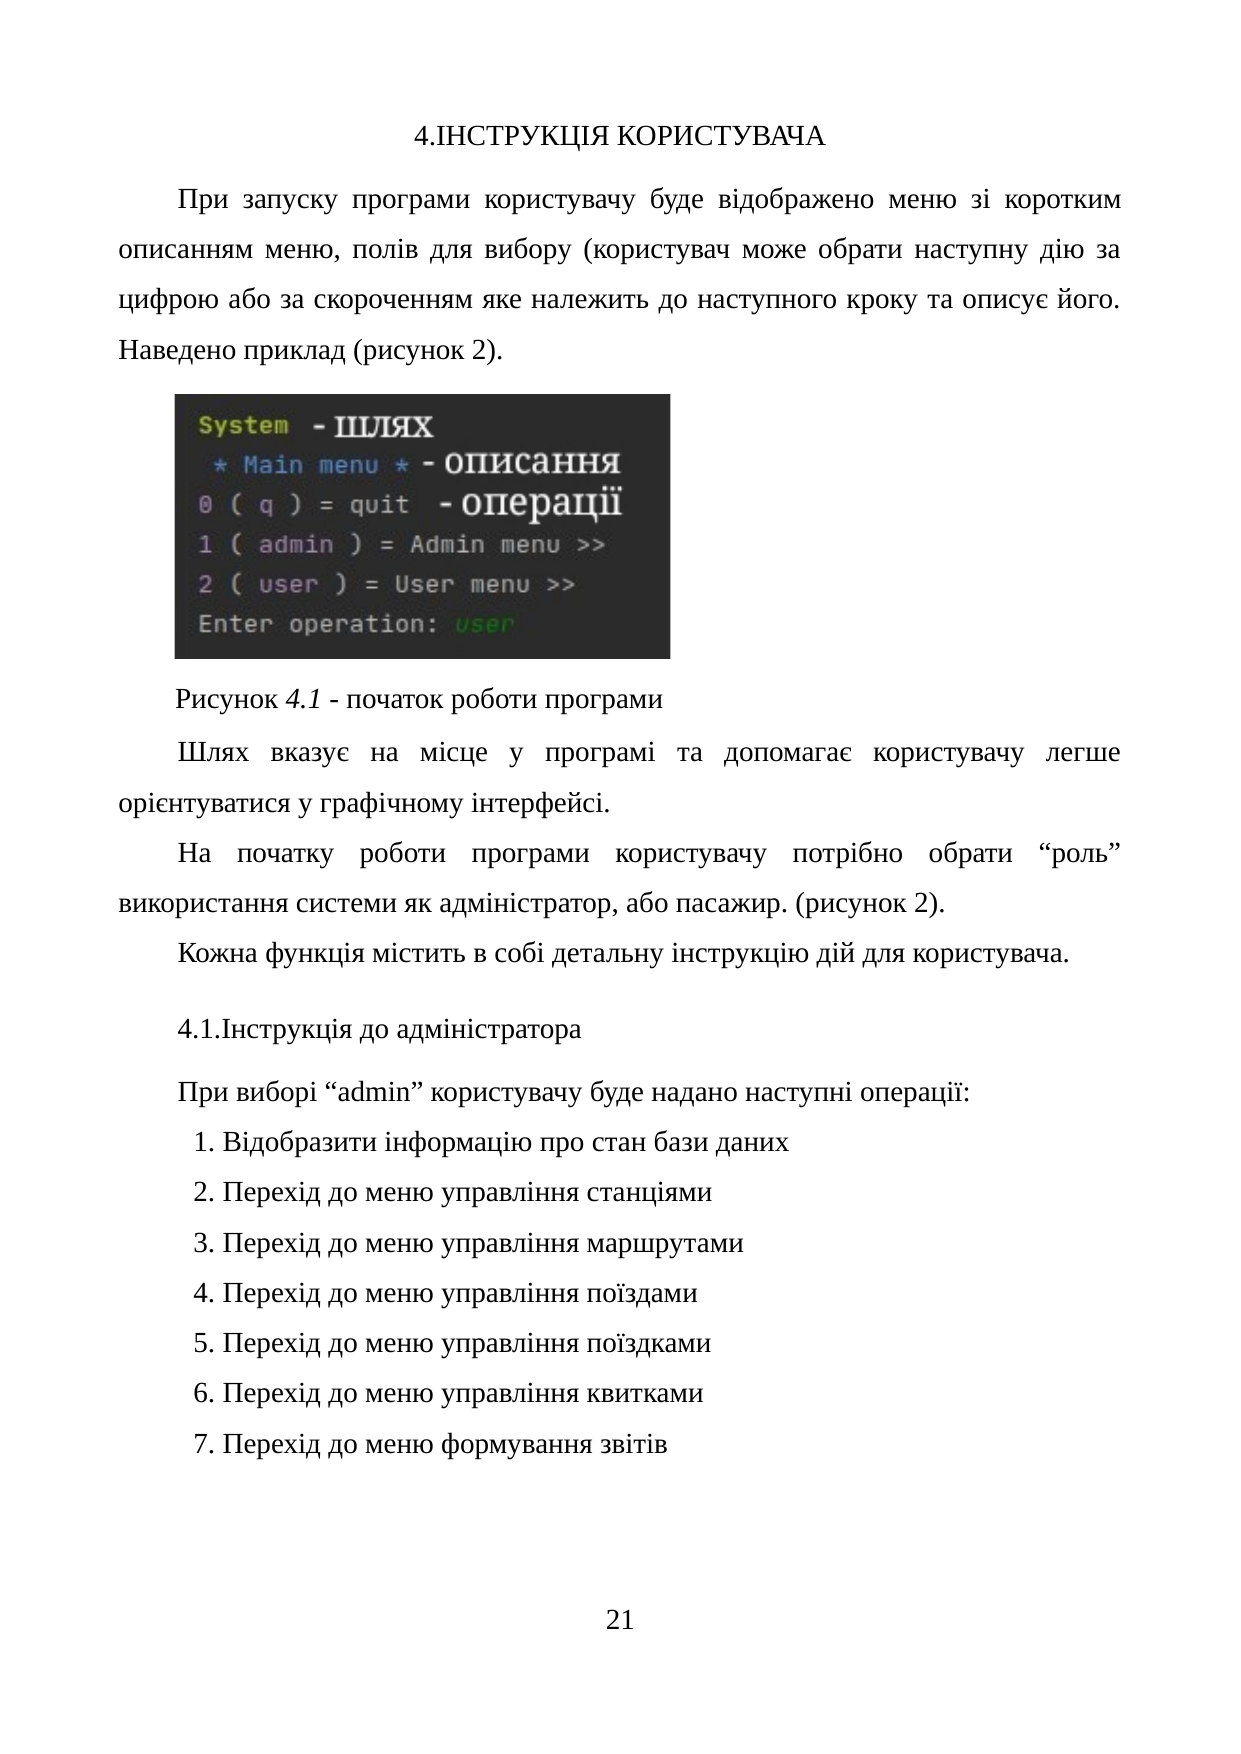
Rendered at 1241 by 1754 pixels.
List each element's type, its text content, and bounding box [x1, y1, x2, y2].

subtitle 4.ІНСТРУКЦІЯ КОРИСТУВАЧА [118, 118, 1122, 152]
text При запуску програми користувачу буде відображено меню зі коротким описанням меню, полів для вибору (користувач може обрати наступну дію за цифрою або за скороченням яке належить до наступного кроку та описує його. Наведено приклад (рисунок 2). [118, 181, 1122, 365]
text Рисунок 4.1 - початок роботи програми [174, 659, 671, 715]
text При виборі “admin” користувачу буде надано наступні операції: [118, 1074, 1122, 1107]
list Відобразити інформацію про стан бази даних [193, 1124, 1122, 1158]
list Перехід до меню управління станціями [193, 1174, 1122, 1208]
list Перехід до меню формування звітів [193, 1426, 1122, 1459]
list Перехід до меню управління поїздками [193, 1325, 1122, 1359]
subtitle 4.1.Інструкція до адміністратора [118, 1011, 1122, 1044]
list Перехід до меню управління квитками [193, 1376, 1122, 1409]
list Перехід до меню управління поїздами [193, 1275, 1122, 1308]
list Перехід до меню управління маршрутами [193, 1225, 1122, 1258]
text На початку роботи програми користувачу потрібно обрати “роль” використання системи як адміністратор, або пасажир. (рисунок 2). [118, 835, 1122, 919]
picture [174, 394, 671, 659]
text Шлях вказує на місце у програмі та допомагає користувачу легше орієнтуватися у графічному інтерфейсі. [118, 734, 1122, 818]
text Кожна функція містить в собі детальну інструкцію дій для користувача. [118, 936, 1122, 969]
